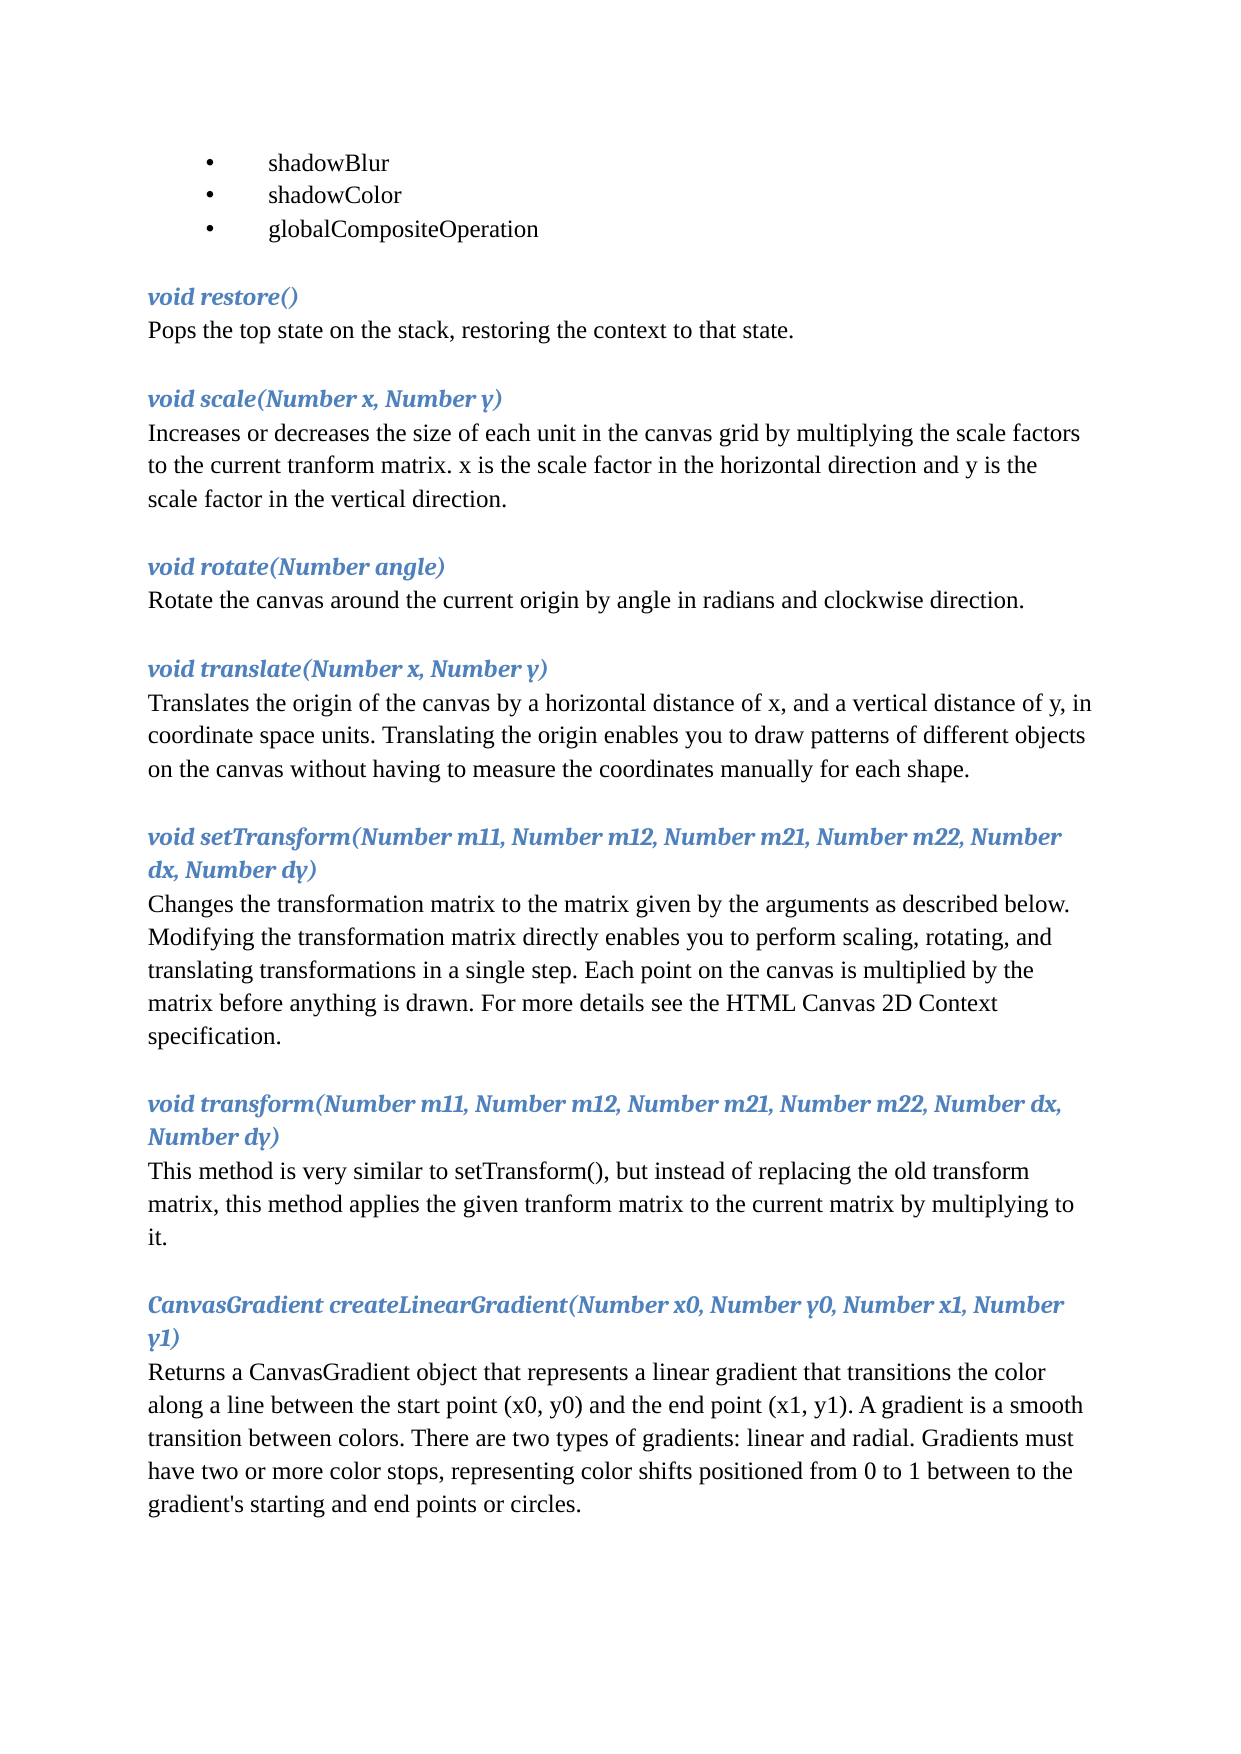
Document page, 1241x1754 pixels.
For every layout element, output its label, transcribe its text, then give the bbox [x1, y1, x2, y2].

subtitle void restore() [148, 283, 1093, 311]
subtitle void rotate(Number angle) [148, 553, 1093, 581]
subtitle void transform(Number m11, Number m12, Number m21, Number m22, Number dx, Number dy) [148, 1090, 1093, 1151]
subtitle CanvasGradient createLinearGradient(Number x0, Number y0, Number x1, Number y1) [148, 1291, 1093, 1352]
subtitle void translate(Number x, Number y) [148, 654, 1093, 683]
text Returns a CanvasGradient object that represents a linear gradient that transitions the color along a line between the start point (x0, y0) and the end point (x1, y1). A gradient is a smooth transition between colors. There are two types of gradients: linear and radial. Gradients must have two or more color stops, representing color shifts positioned from 0 to 1 between to the gradient's starting and end points or circles. [148, 1357, 1093, 1518]
list shadowBlur [206, 148, 1093, 176]
text Increases or decreases the size of each unit in the canvas grid by multiplying the scale factors to the current tranform matrix. x is the scale factor in the horizontal direction and y is the scale factor in the vertical direction. [148, 418, 1093, 512]
text Pops the top state on the stack, restoring the context to that state. [148, 316, 1093, 344]
text Rotate the canvas around the current origin by angle in radians and clockwise direction. [148, 586, 1093, 614]
text This method is very similar to setTransform(), but instead of replacing the old transform matrix, this method applies the given tranform matrix to the current matrix by multiplying to it. [148, 1156, 1093, 1251]
list globalCompositeOperation [206, 214, 1093, 242]
subtitle void scale(Number x, Number y) [148, 384, 1093, 413]
text Translates the origin of the canvas by a horizontal distance of x, and a vertical distance of y, in coordinate space units. Translating the origin enables you to draw patterns of different objects on the canvas without having to measure the coordinates manually for each shape. [148, 688, 1093, 782]
subtitle void setTransform(Number m11, Number m12, Number m21, Number m22, Number dx, Number dy) [148, 823, 1093, 884]
text Changes the transformation matrix to the matrix given by the arguments as described below. Modifying the transformation matrix directly enables you to perform scaling, rotating, and translating transformations in a single step. Each point on the canvas is multiplied by the matrix before anything is drawn. For more details see the HTML Canvas 2D Context specification. [148, 889, 1093, 1049]
list shadowColor [206, 181, 1093, 209]
